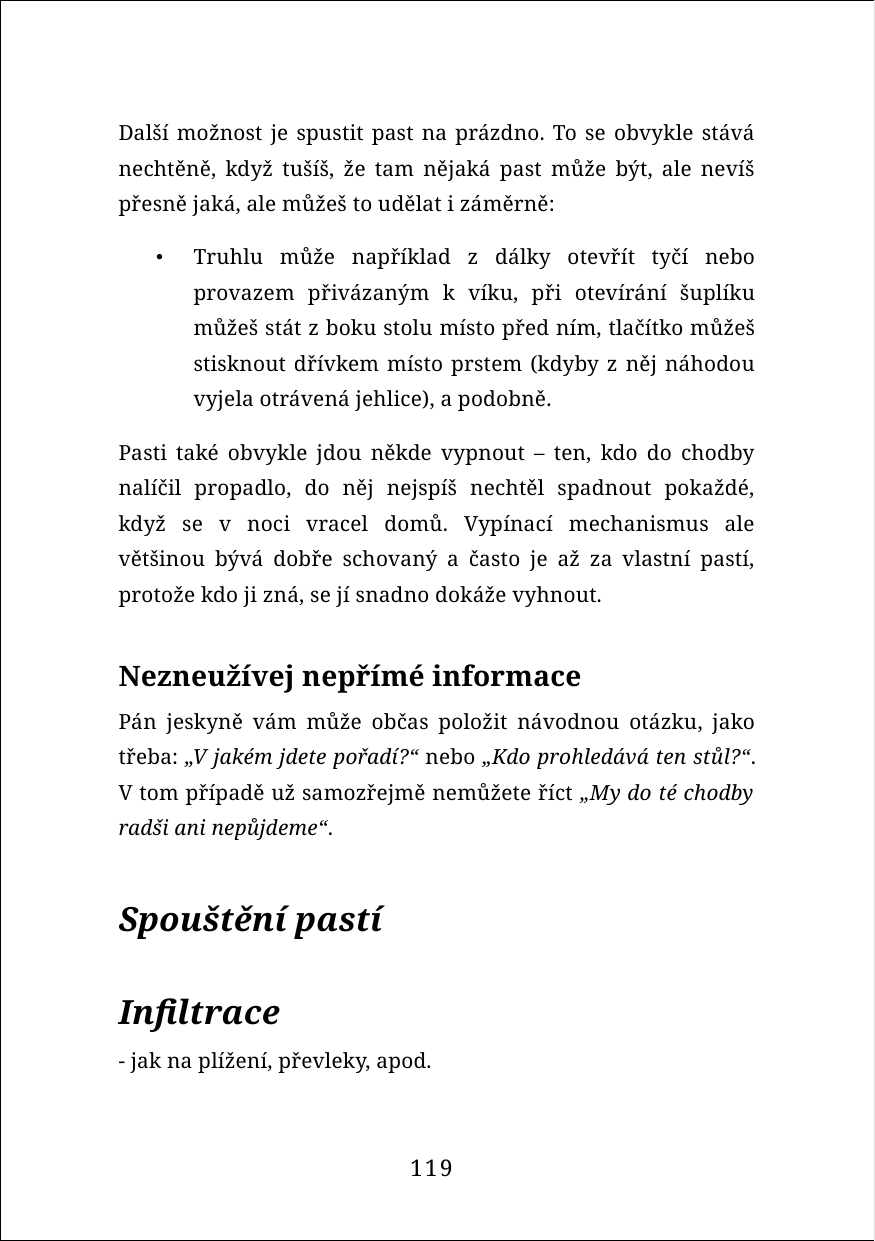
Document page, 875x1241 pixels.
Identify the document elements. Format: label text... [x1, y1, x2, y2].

text Pasti také obvykle jdou někde vypnout – ten, kdo do chodby nalíčil propadlo, do něj nejspíš nechtěl spadnout pokaždé, když se v noci vracel domů. Vypínací mechanismus ale většinou bývá dobře schovaný a často je až za vlastní pastí, protože kdo ji zná, se jí snadno dokáže vyhnout. [118, 438, 756, 608]
list Truhlu může například z dálky otevřít tyčí nebo provazem přivázaným k víku, při otevírání šuplíku můžeš stát z boku stolu místo před ním, tlačítko můžeš stisknout dřívkem místo prstem (kdyby z něj náhodou vyjela otrávená jehlice), a podobně. [156, 242, 756, 413]
subtitle Spouštění pastí [118, 896, 756, 942]
text - jak na plížení, převleky, apod. [118, 1046, 756, 1074]
text Pán jeskyně vám může občas položit návodnou otázku, jako třeba: „V jakém jdete pořadí?“ nebo „Kdo prohledává ten stůl?“. V tom případě už samozřejmě nemůžete říct „My do té chodby radši ani nepůjdeme“. [118, 707, 756, 842]
subtitle Infiltrace [118, 989, 756, 1034]
text Další možnost je spustit past na prázdno. To se obvykle stává nechtěně, když tušíš, že tam nějaká past může být, ale nevíš přesně jaká, ale můžeš to udělat i záměrně: [118, 118, 756, 218]
subtitle Nezneužívej nepřímé informace [118, 657, 756, 695]
